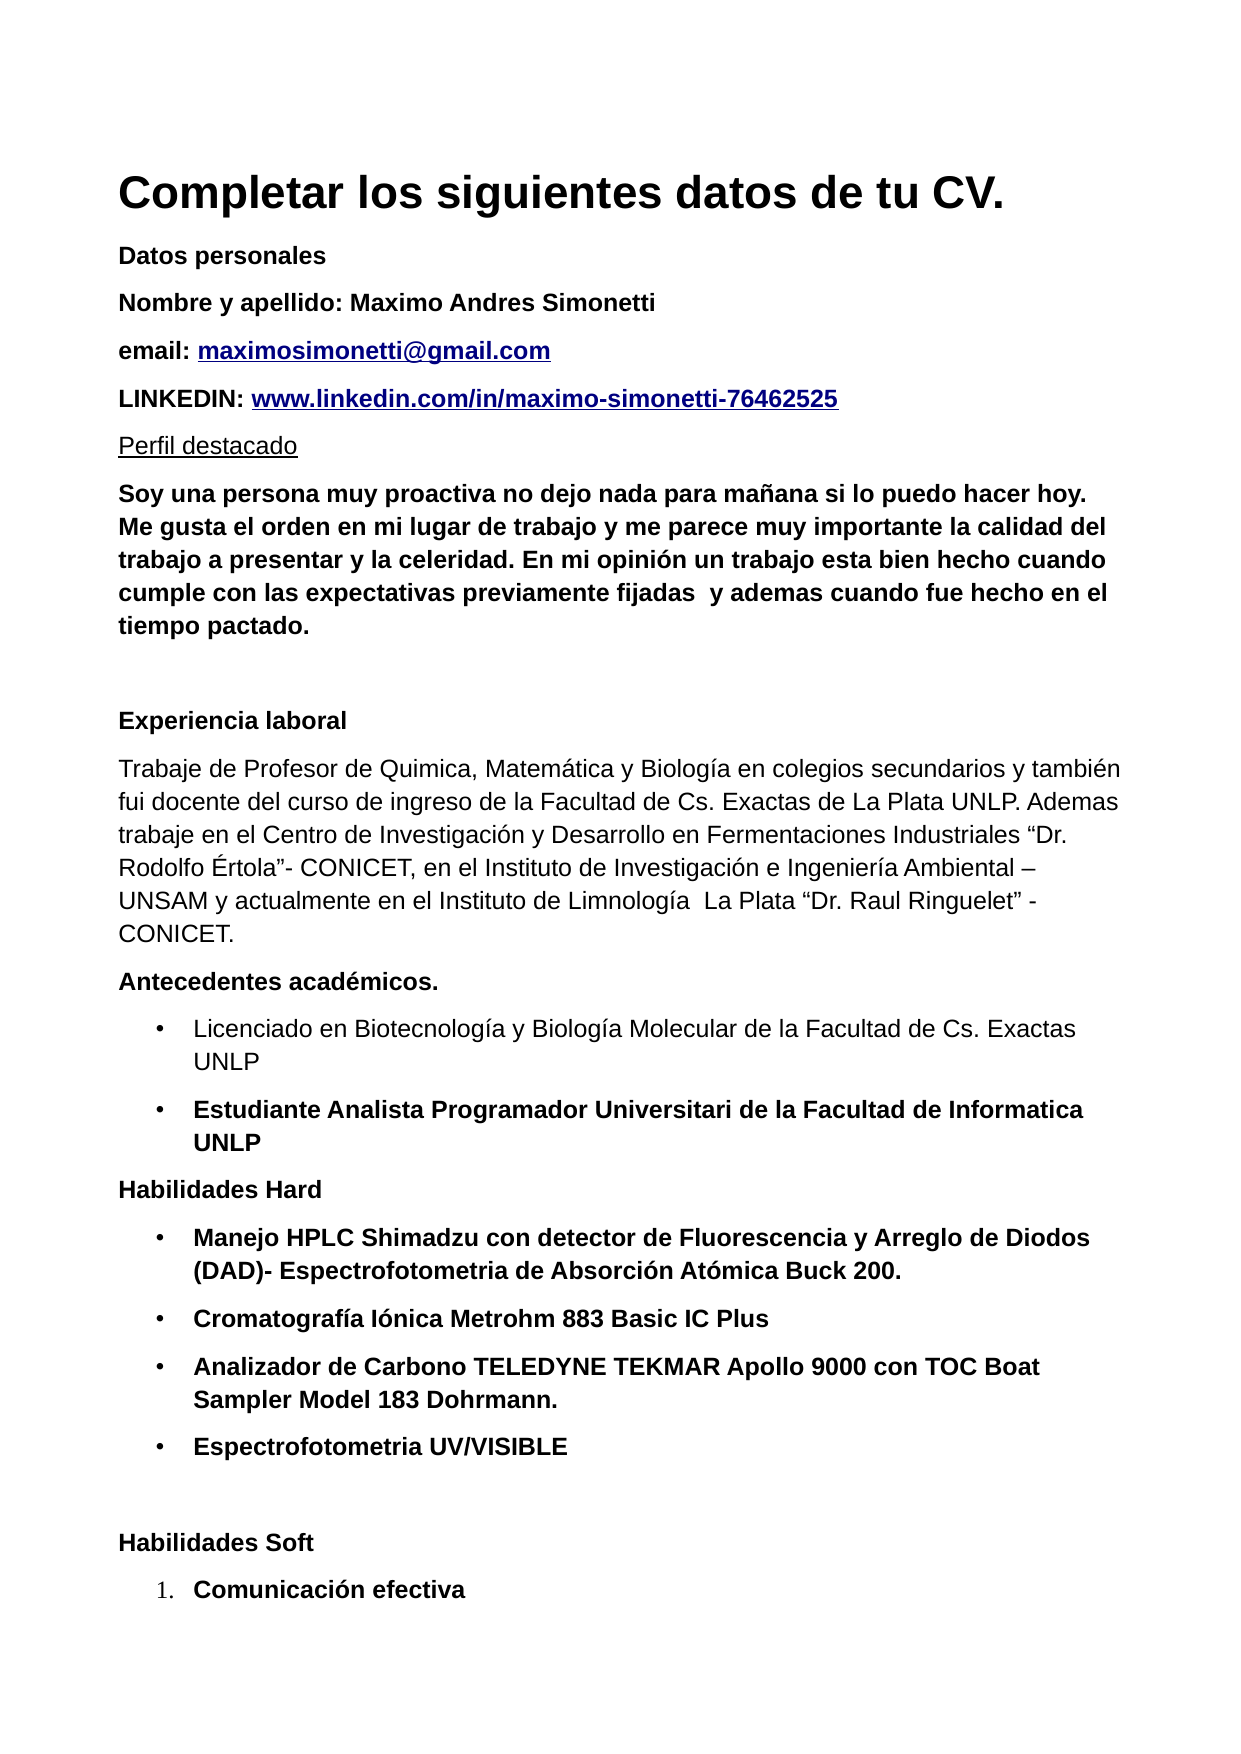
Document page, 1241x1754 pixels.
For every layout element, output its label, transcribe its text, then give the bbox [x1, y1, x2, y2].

text email: maximosimonetti@gmail.com [118, 336, 1122, 365]
text Nombre y apellido: Maximo Andres Simonetti [118, 288, 1122, 317]
text Datos personales [118, 241, 1122, 269]
text Completar los siguientes datos de tu CV. [118, 166, 1122, 218]
text Experiencia laboral [118, 706, 1122, 735]
list Comunicación efectiva [156, 1575, 1122, 1604]
text Soy una persona muy proactiva no dejo nada para mañana si lo puedo hacer hoy. Me gusta el orden en mi lugar de trabajo y me parece muy importante la calidad del trabajo a presentar y la celeridad. En mi opinión un trabajo esta bien hecho cuando cumple con las expectativas previamente fijadas y ademas cuando fue hecho en el tiempo pactado. [118, 479, 1122, 640]
text Habilidades Soft [118, 1528, 1122, 1556]
list Cromatografía Iónica Metrohm 883 Basic IC Plus [156, 1304, 1122, 1333]
list Manejo HPLC Shimadzu con detector de Fluorescencia y Arreglo de Diodos (DAD)- Espectrofotometria de Absorción Atómica Buck 200. [156, 1223, 1122, 1285]
text Habilidades Hard [118, 1176, 1122, 1204]
text LINKEDIN: www.linkedin.com/in/maximo-simonetti-76462525 [118, 384, 1122, 412]
list Analizador de Carbono TELEDYNE TEKMAR Apollo 9000 con TOC Boat Sampler Model 183 Dohrmann. [156, 1352, 1122, 1413]
text Perfil destacado [118, 431, 1122, 460]
list Estudiante Analista Programador Universitari de la Facultad de Informatica UNLP [156, 1095, 1122, 1157]
text Trabaje de Profesor de Quimica, Matemática y Biología en colegios secundarios y también fui docente del curso de ingreso de la Facultad de Cs. Exactas de La Plata UNLP. Ademas trabaje en el Centro de Investigación y Desarrollo en Fermentaciones Industriales “Dr. Rodolfo Értola”- CONICET, en el Instituto de Investigación e Ingeniería Ambiental – UNSAM y actualmente en el Instituto de Limnología La Plata “Dr. Raul Ringuelet” -CONICET. [118, 754, 1122, 948]
text Antecedentes académicos. [118, 966, 1122, 995]
list Licenciado en Biotecnología y Biología Molecular de la Facultad de Cs. Exactas UNLP [156, 1014, 1122, 1076]
list Espectrofotometria UV/VISIBLE [156, 1432, 1122, 1461]
